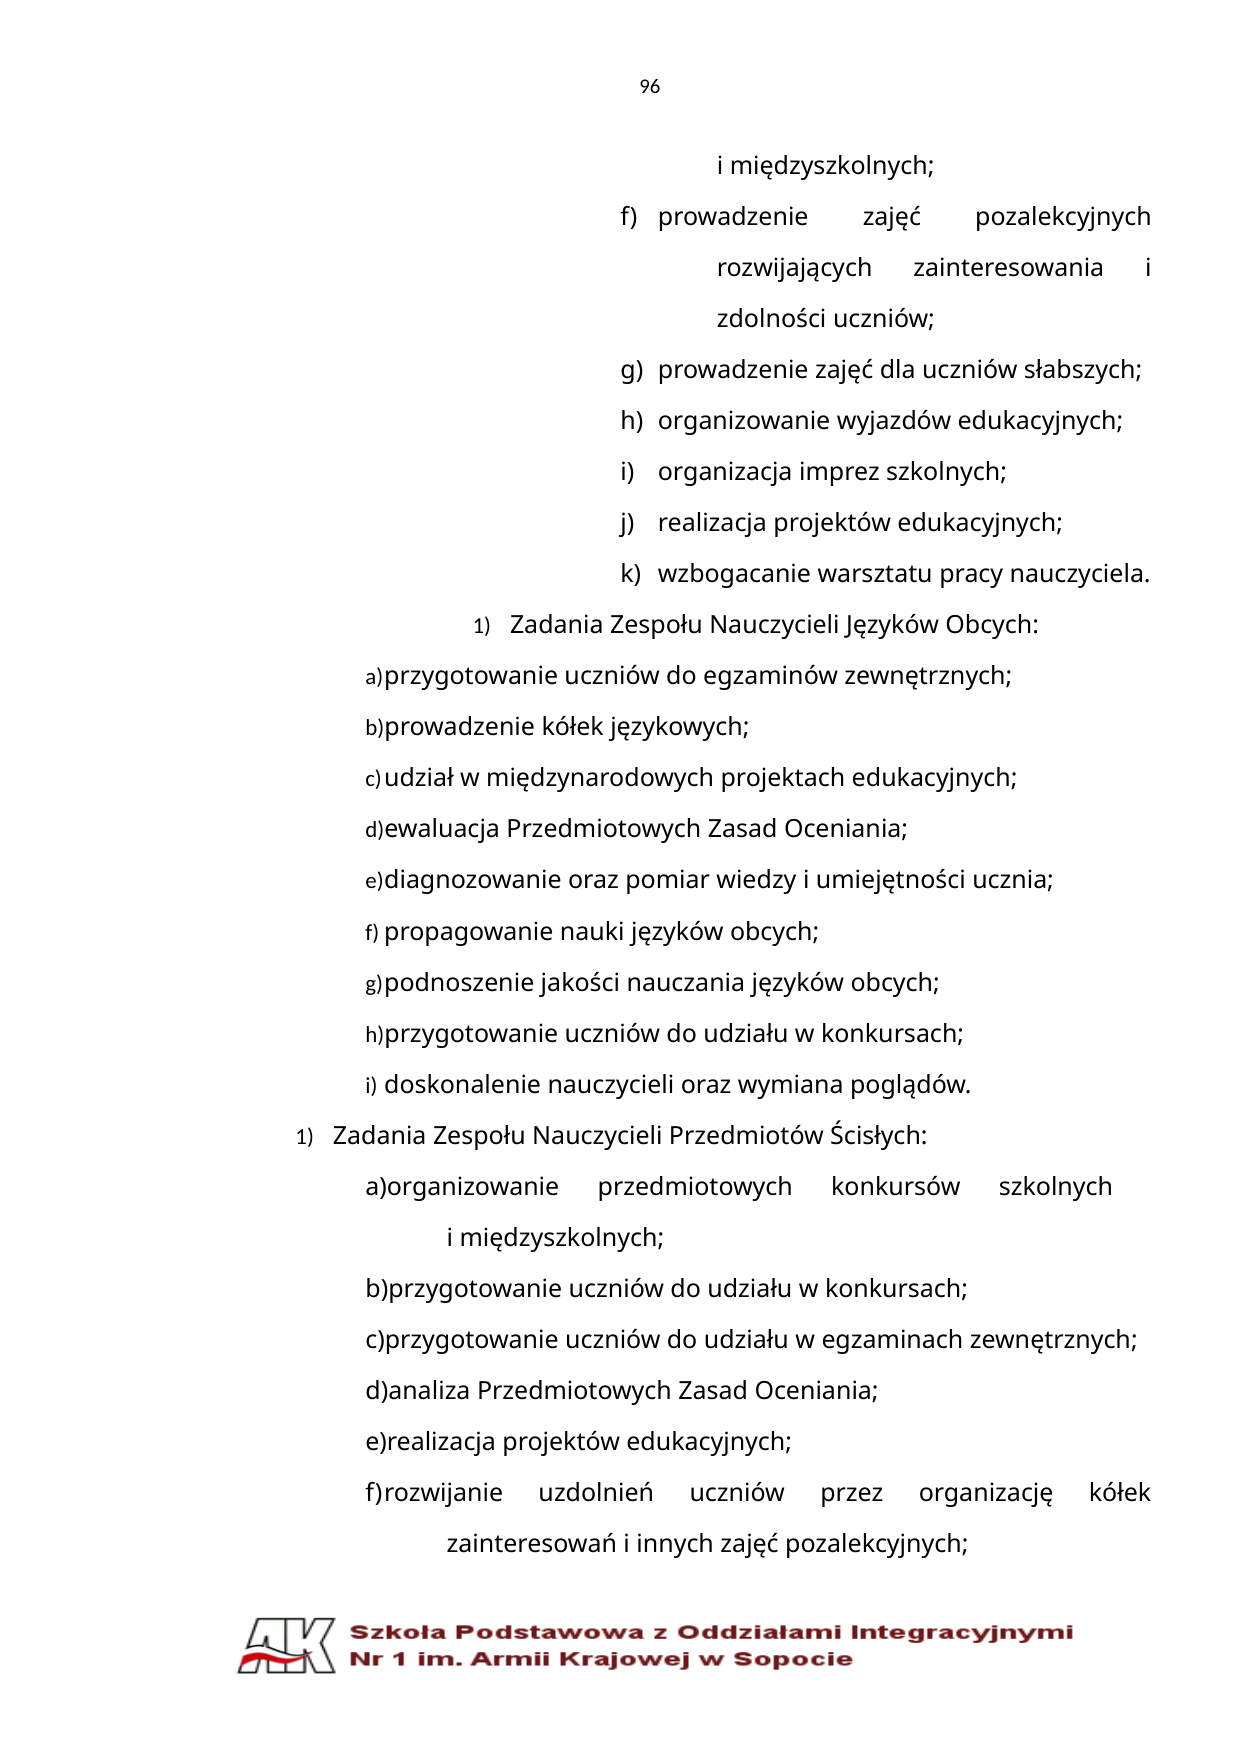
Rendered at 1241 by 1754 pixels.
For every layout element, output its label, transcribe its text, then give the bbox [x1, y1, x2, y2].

list Zadania Zespołu Nauczycieli Przedmiotów Ścisłych: [295, 1117, 1152, 1151]
list rozwijanie uzdolnień uczniów przez organizację kółek zainteresowań i innych zajęć pozalekcyjnych; [365, 1475, 1152, 1560]
list przygotowanie uczniów do udziału w konkursach; [365, 1015, 1152, 1049]
list i międzyszkolnych; [620, 148, 1152, 182]
list przygotowanie uczniów do egzaminów zewnętrznych; [365, 658, 1152, 692]
list realizacja projektów edukacyjnych; [365, 1424, 1152, 1458]
list przygotowanie uczniów do udziału w konkursach; [365, 1271, 1152, 1304]
list organizowanie przedmiotowych konkursów szkolnych i międzyszkolnych; [365, 1168, 1152, 1253]
list Zadania Zespołu Nauczycieli Języków Obcych: [472, 607, 1152, 641]
list ewaluacja Przedmiotowych Zasad Oceniania; [365, 811, 1152, 845]
list diagnozowanie oraz pomiar wiedzy i umiejętności ucznia; [365, 862, 1152, 896]
list podnoszenie jakości nauczania języków obcych; [365, 964, 1152, 998]
list prowadzenie zajęć dla uczniów słabszych; [620, 352, 1152, 386]
list propagowanie nauki języków obcych; [365, 913, 1152, 947]
list organizowanie wyjazdów edukacyjnych; [620, 403, 1152, 437]
list prowadzenie zajęć pozalekcyjnych rozwijających zainteresowania i zdolności uczniów; [620, 199, 1152, 335]
list doskonalenie nauczycieli oraz wymiana poglądów. [365, 1066, 1152, 1100]
picture [236, 1611, 1122, 1680]
list analiza Przedmiotowych Zasad Oceniania; [365, 1373, 1152, 1407]
list wzbogacanie warsztatu pracy nauczyciela. [620, 556, 1152, 590]
list organizacja imprez szkolnych; [620, 454, 1152, 488]
list realizacja projektów edukacyjnych; [620, 505, 1152, 539]
list przygotowanie uczniów do udziału w egzaminach zewnętrznych; [365, 1322, 1152, 1356]
list udział w międzynarodowych projektach edukacyjnych; [365, 760, 1152, 794]
list prowadzenie kółek językowych; [365, 709, 1152, 743]
